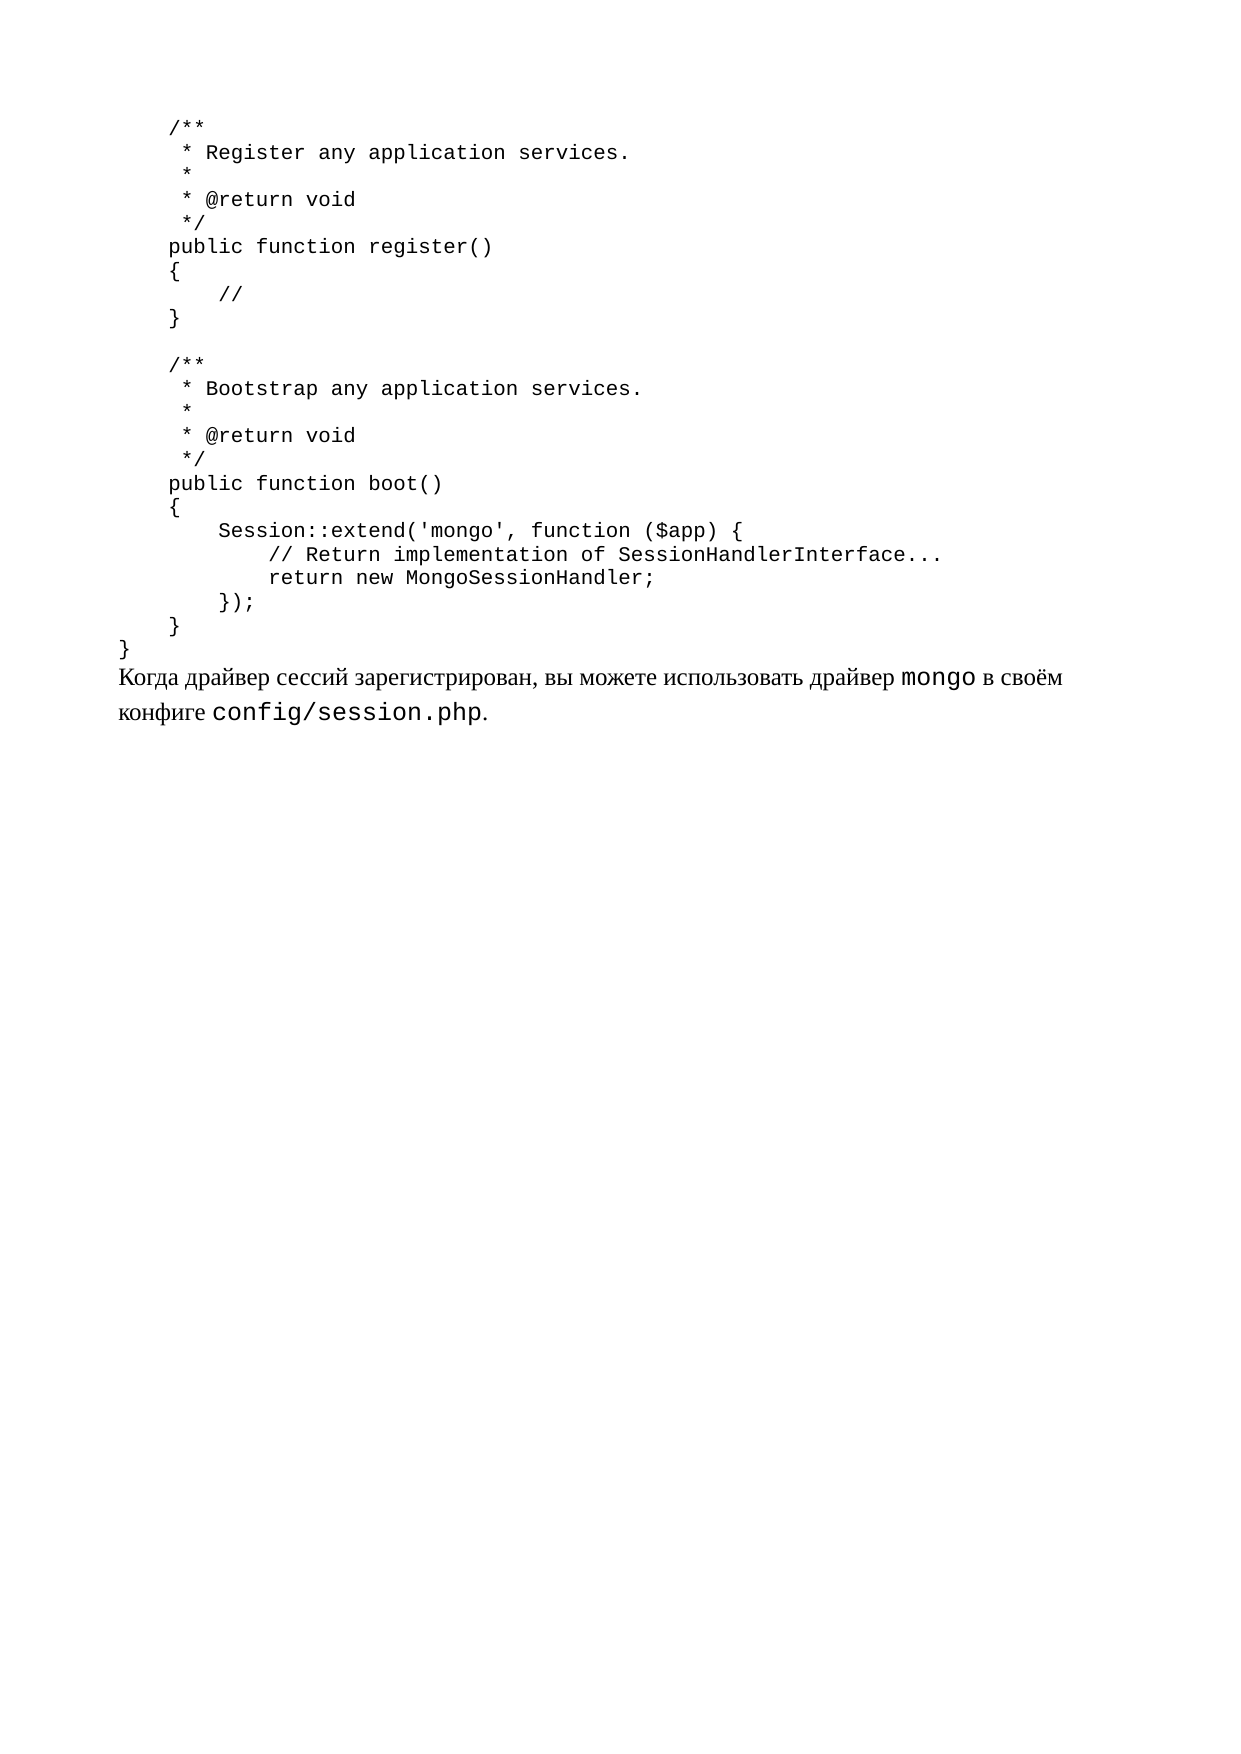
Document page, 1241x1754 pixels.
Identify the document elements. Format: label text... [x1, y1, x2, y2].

text * [118, 165, 1122, 189]
text }); [118, 591, 1122, 615]
text * Bootstrap any application services. [118, 378, 1122, 402]
text * Register any application services. [118, 142, 1122, 165]
text * @return void [118, 426, 1122, 449]
text } [118, 615, 1122, 638]
text * @return void [118, 189, 1122, 213]
text } [118, 307, 1122, 331]
text * [118, 402, 1122, 426]
text /** [118, 118, 1122, 142]
text Когда драйвер сессий зарегистрирован, вы можете использовать драйвер mongo в своём конфиге config/session.php. [118, 662, 1122, 728]
text } [118, 638, 1122, 662]
text public function register() [118, 236, 1122, 260]
text public function boot() [118, 473, 1122, 496]
text */ [118, 213, 1122, 236]
text { [118, 496, 1122, 520]
text // [118, 284, 1122, 307]
text */ [118, 449, 1122, 473]
text return new MongoSessionHandler; [118, 567, 1122, 591]
text // Return implementation of SessionHandlerInterface... [118, 544, 1122, 567]
text Session::extend('mongo', function ($app) { [118, 520, 1122, 544]
text { [118, 260, 1122, 284]
text /** [118, 354, 1122, 378]
